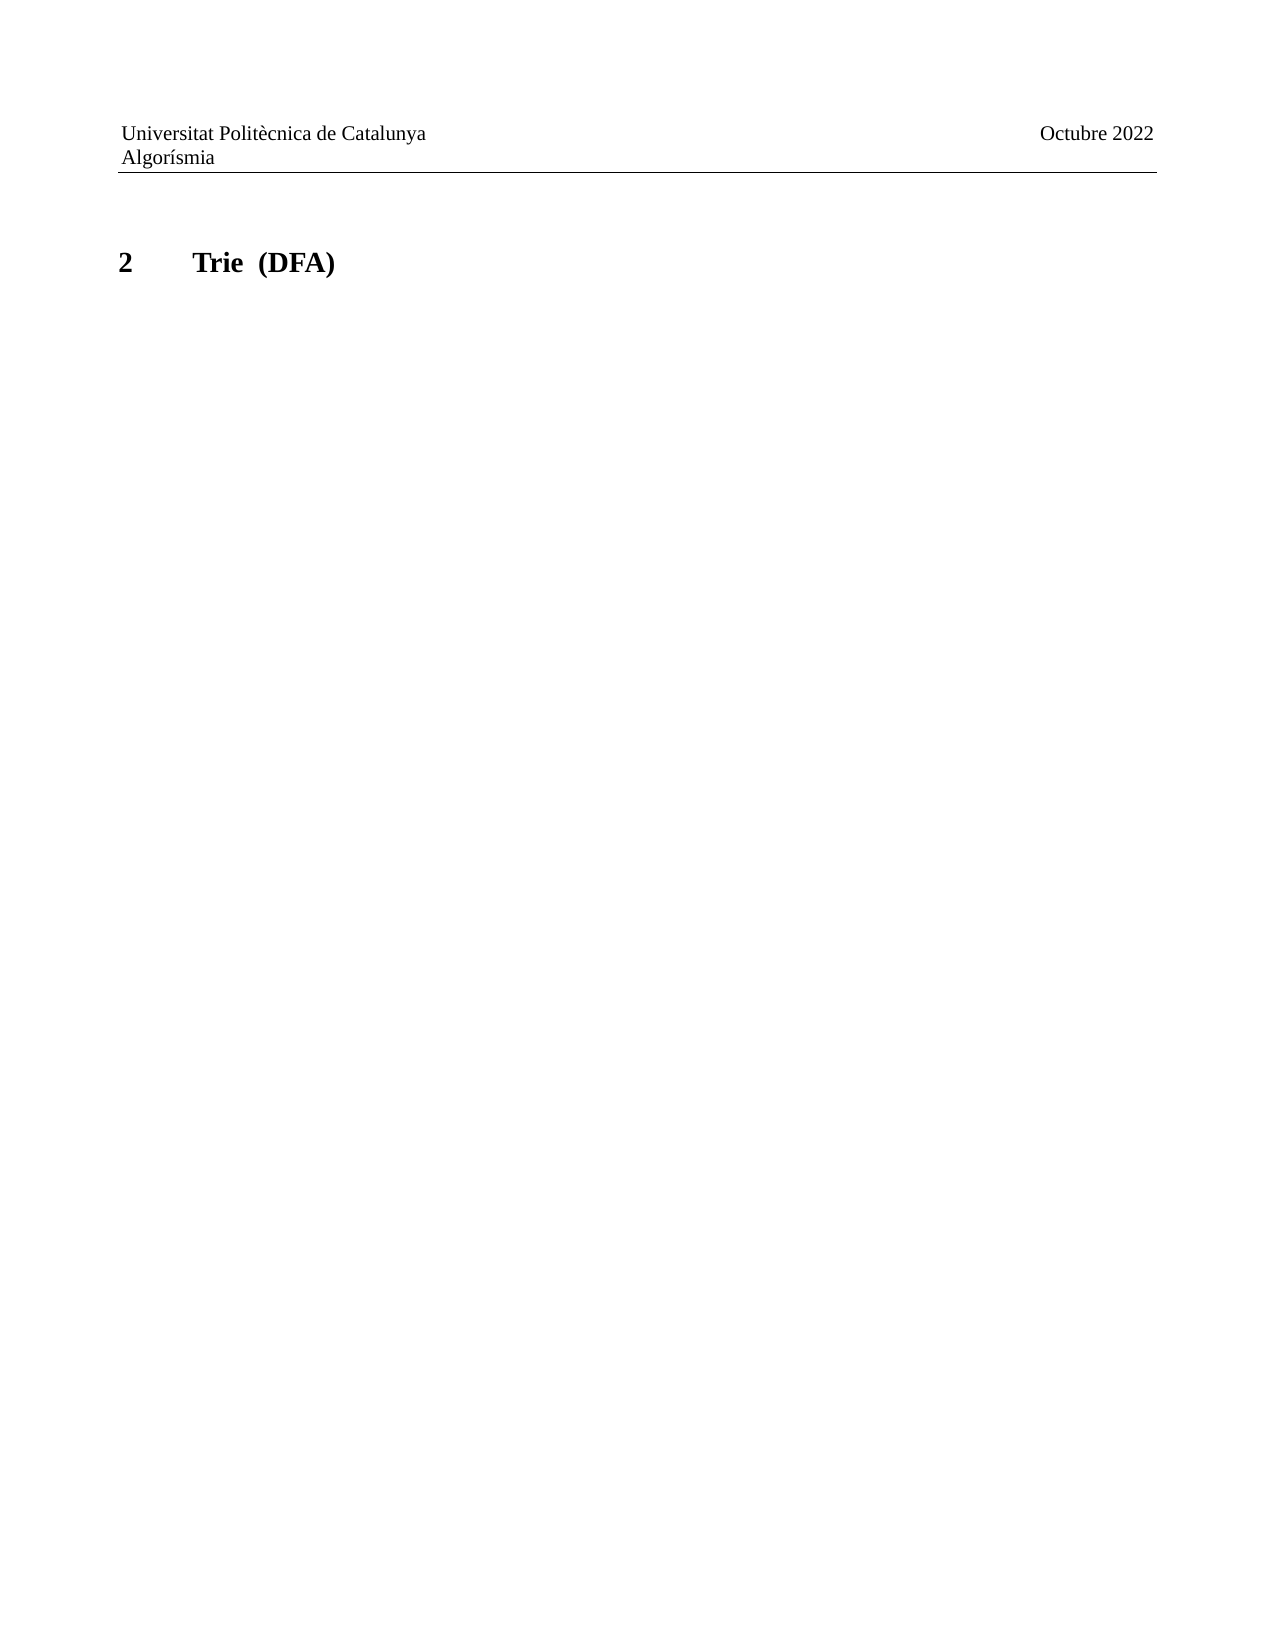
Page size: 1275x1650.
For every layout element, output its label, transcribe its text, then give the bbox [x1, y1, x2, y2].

text 2 Trie (DFA) [118, 245, 1157, 278]
